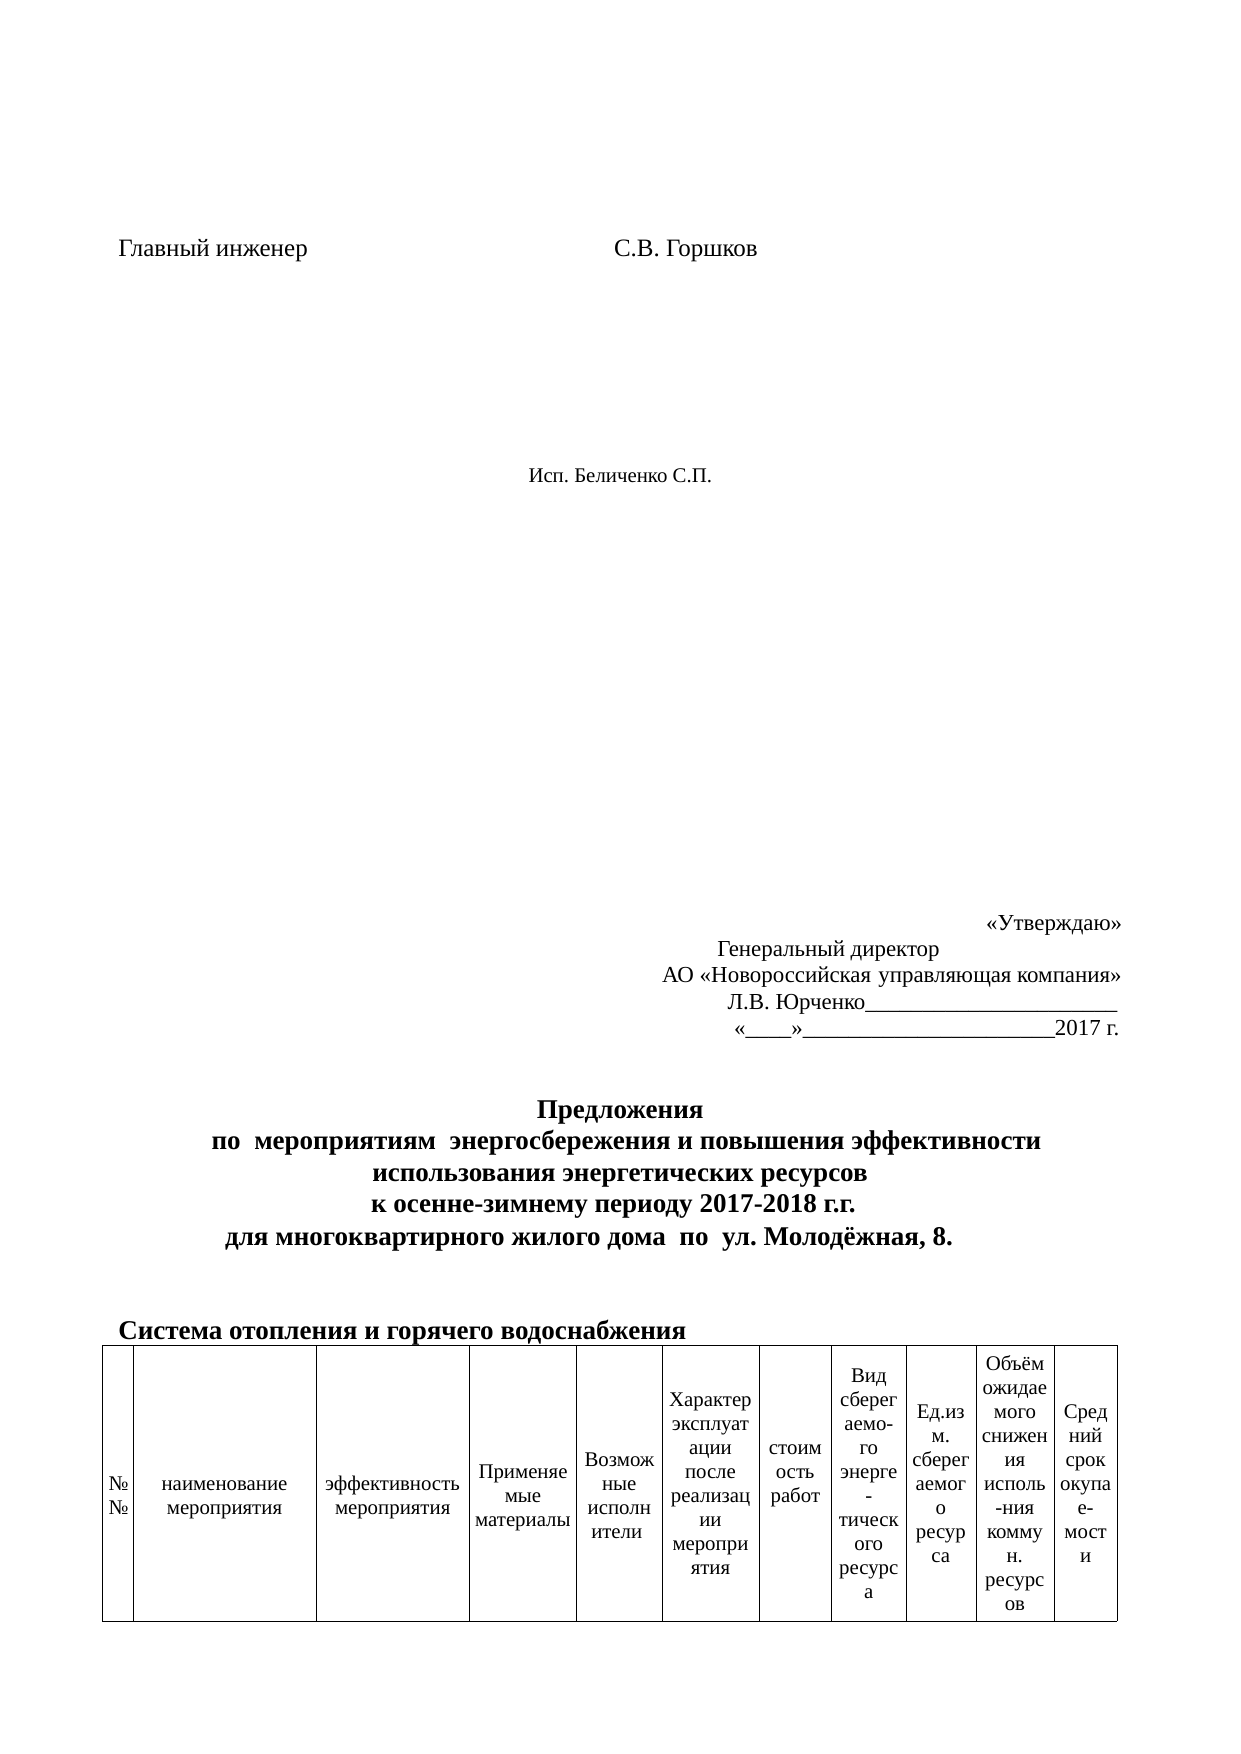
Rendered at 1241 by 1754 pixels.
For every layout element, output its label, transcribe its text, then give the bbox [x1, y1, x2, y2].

text по мероприятиям энергосбережения и повышения эффективности использования энергетических ресурсов [118, 1124, 1122, 1187]
table_header Вид сберегаемо-го энерге-тического ресурса [832, 1346, 906, 1621]
text Главный инженер С.В. Горшков [118, 233, 1122, 262]
text к осенне-зимнему периоду 2017-2018 г.г. [118, 1187, 1122, 1218]
table_header Возможные исполнители [577, 1346, 662, 1621]
text Система отопления и горячего водоснабжения [118, 1314, 1122, 1345]
table_header Характер эксплуатации после реализации мероприятия [663, 1346, 759, 1621]
text Л.В. Юрченко______________________ [118, 988, 1122, 1014]
table_cell [1118, 1392, 1122, 1621]
table_header Применяемые материалы [470, 1346, 576, 1621]
text для многоквартирного жилого дома по ул. Молодёжная, 8. [118, 1218, 1122, 1251]
text «____»______________________2017 г. [118, 1014, 1122, 1041]
table_header [1118, 1345, 1122, 1392]
text АО «Новороссийская управляющая компания» [118, 962, 1122, 988]
table_header стоимость работ [760, 1346, 831, 1621]
table_header Объём ожидаемого снижения исполь-ния коммун. ресурсов [977, 1346, 1054, 1621]
table_header Средний срок окупае-мости [1055, 1346, 1117, 1621]
table_header наименование мероприятия [134, 1346, 316, 1621]
text Предложения [118, 1093, 1122, 1124]
table_header №№ [103, 1346, 133, 1621]
text Генеральный директор [118, 935, 1122, 962]
table_header Ед.изм. сберегаемого ресурса [907, 1346, 976, 1621]
text «Утверждаю» [118, 909, 1122, 935]
table_header эффективность мероприятия [317, 1346, 469, 1621]
text Исп. Беличенко С.П. [118, 463, 1122, 487]
